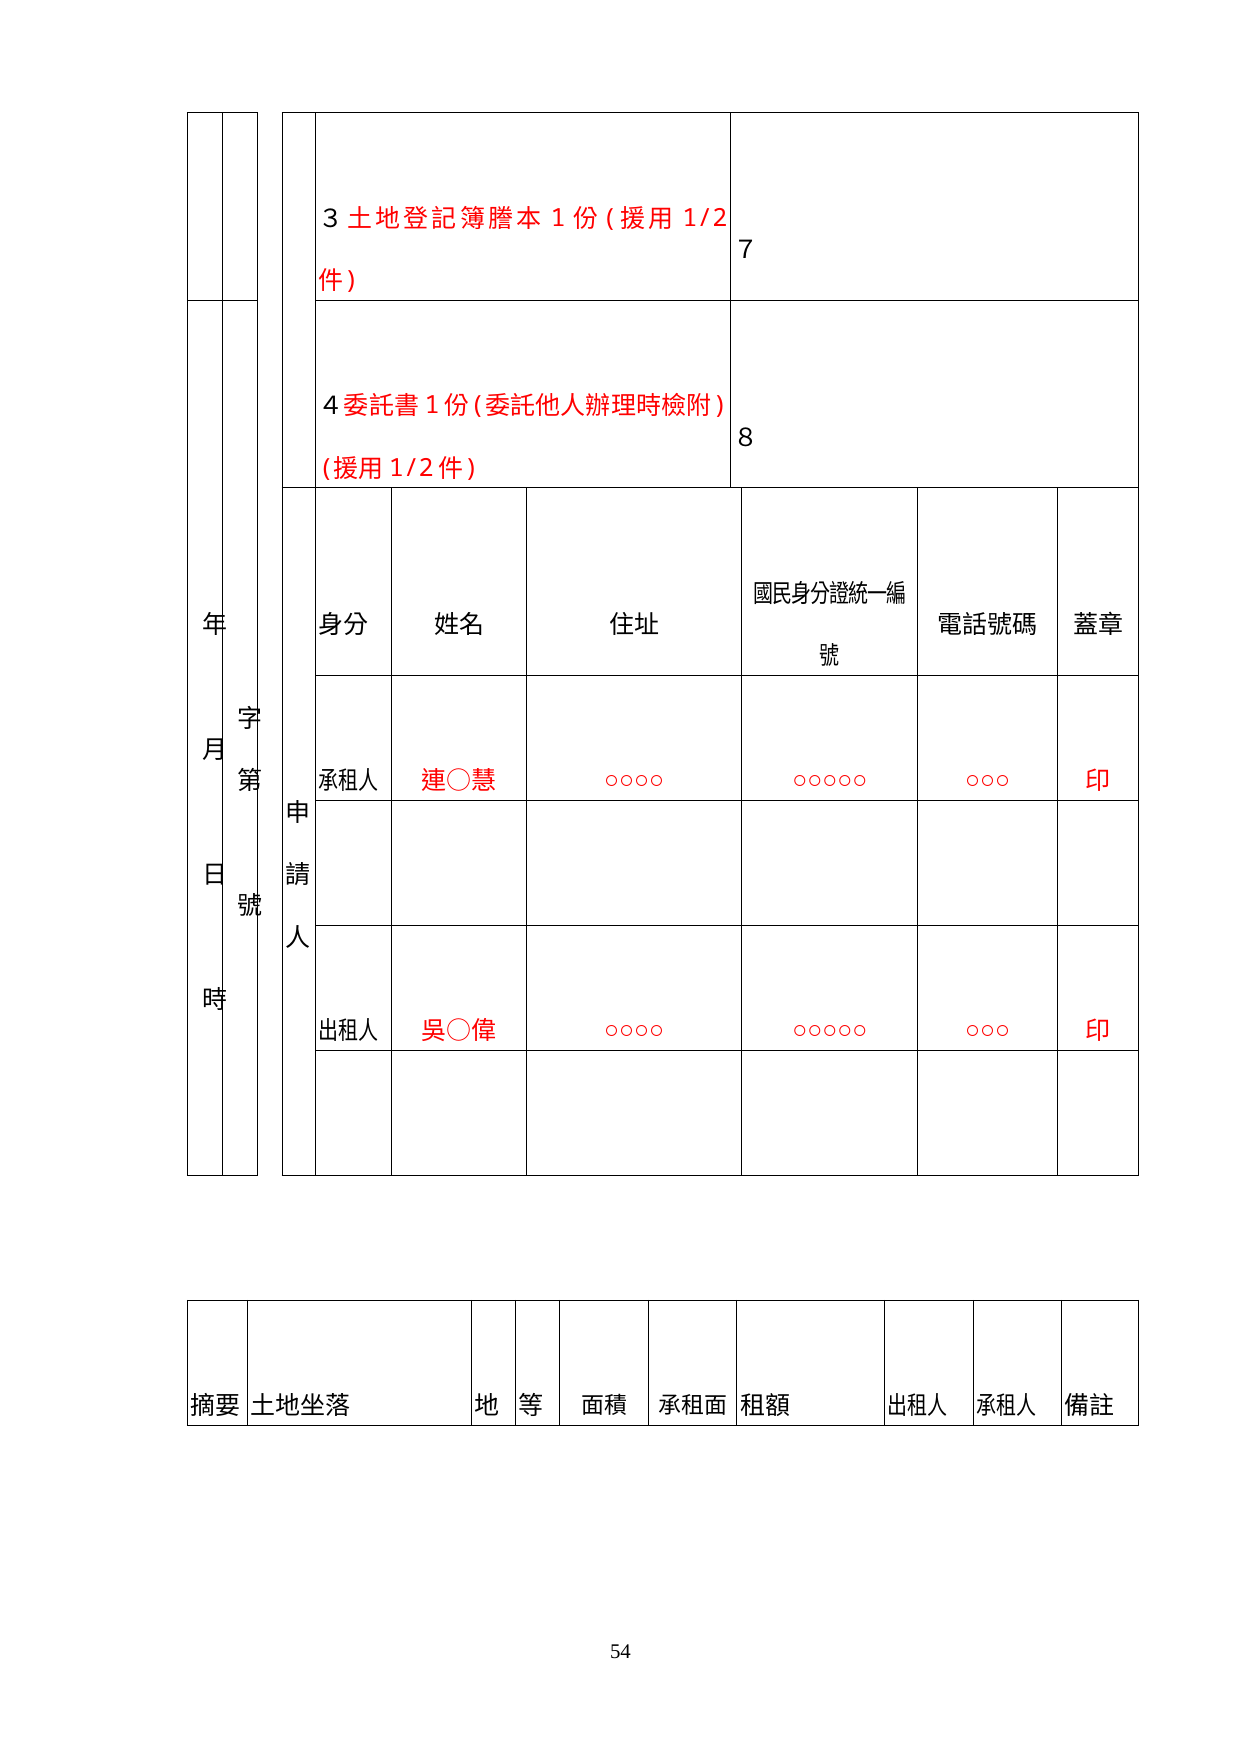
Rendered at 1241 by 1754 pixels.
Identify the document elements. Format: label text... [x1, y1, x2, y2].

table_cell 吳○偉 [392, 926, 526, 1050]
table_cell 時間 [188, 113, 222, 300]
table_header 等 [516, 1301, 559, 1425]
table_cell ○○○○○ [742, 676, 917, 800]
table_header 摘要 [188, 1301, 247, 1425]
table_cell 國民身分證統一編號 [742, 488, 917, 675]
table_cell 蓋章 [1058, 488, 1138, 675]
table_header 地 [472, 1301, 515, 1425]
table_cell [258, 675, 282, 800]
table_cell 承租人 [316, 676, 391, 800]
table_cell 申請人 [283, 488, 315, 1175]
table_cell [283, 113, 315, 487]
table_cell 姓名 [392, 488, 526, 675]
table_cell ４委託書1份(委託他人辦理時檢附) (援用1/2件) [316, 301, 730, 487]
table_cell [316, 1051, 391, 1175]
table_cell 印 [1058, 926, 1138, 1050]
table_cell ○○○ [918, 926, 1057, 1050]
table_cell ３土地登記簿謄本1份(援用1/2件) [316, 113, 730, 300]
table_header 土地坐落 [248, 1301, 471, 1425]
table_cell [918, 801, 1057, 925]
table_cell 印 [1058, 676, 1138, 800]
table_cell [258, 1050, 282, 1175]
table_cell 出租人 [316, 926, 391, 1050]
table_cell 字號 [223, 113, 257, 300]
table_cell [1058, 1051, 1138, 1175]
table_cell ８ [731, 301, 1138, 487]
table_header 備註 [1062, 1301, 1138, 1425]
table_cell [1058, 801, 1138, 925]
table_cell [918, 1051, 1057, 1175]
table_header 出租人 [885, 1301, 973, 1425]
table_cell 年 月 日 時 [188, 301, 222, 1175]
table_cell [258, 800, 282, 925]
table_cell ○○○○ [527, 926, 741, 1050]
table_cell 住址 [527, 488, 741, 675]
table_cell [392, 801, 526, 925]
table_cell [742, 1051, 917, 1175]
table_cell 身分 [316, 488, 391, 675]
table_cell [316, 801, 391, 925]
table_cell [258, 300, 282, 487]
table_cell 字第 號 [223, 301, 257, 1175]
table_cell ○○○ [918, 676, 1057, 800]
table_header 租額 [737, 1301, 884, 1425]
table_cell [258, 112, 282, 300]
table_cell [258, 487, 282, 675]
table_cell [527, 1051, 741, 1175]
table_cell [258, 925, 282, 1050]
table_cell ７ [731, 113, 1138, 300]
table_cell 連○慧 [392, 676, 526, 800]
table_cell [392, 1051, 526, 1175]
table_header 面積 [560, 1301, 648, 1425]
table_cell [527, 801, 741, 925]
table_header 承租人 [974, 1301, 1061, 1425]
table_cell ○○○○○ [742, 926, 917, 1050]
table_header 承租面 [649, 1301, 736, 1425]
table_cell ○○○○ [527, 676, 741, 800]
table_cell 電話號碼 [918, 488, 1057, 675]
table_cell [742, 801, 917, 925]
